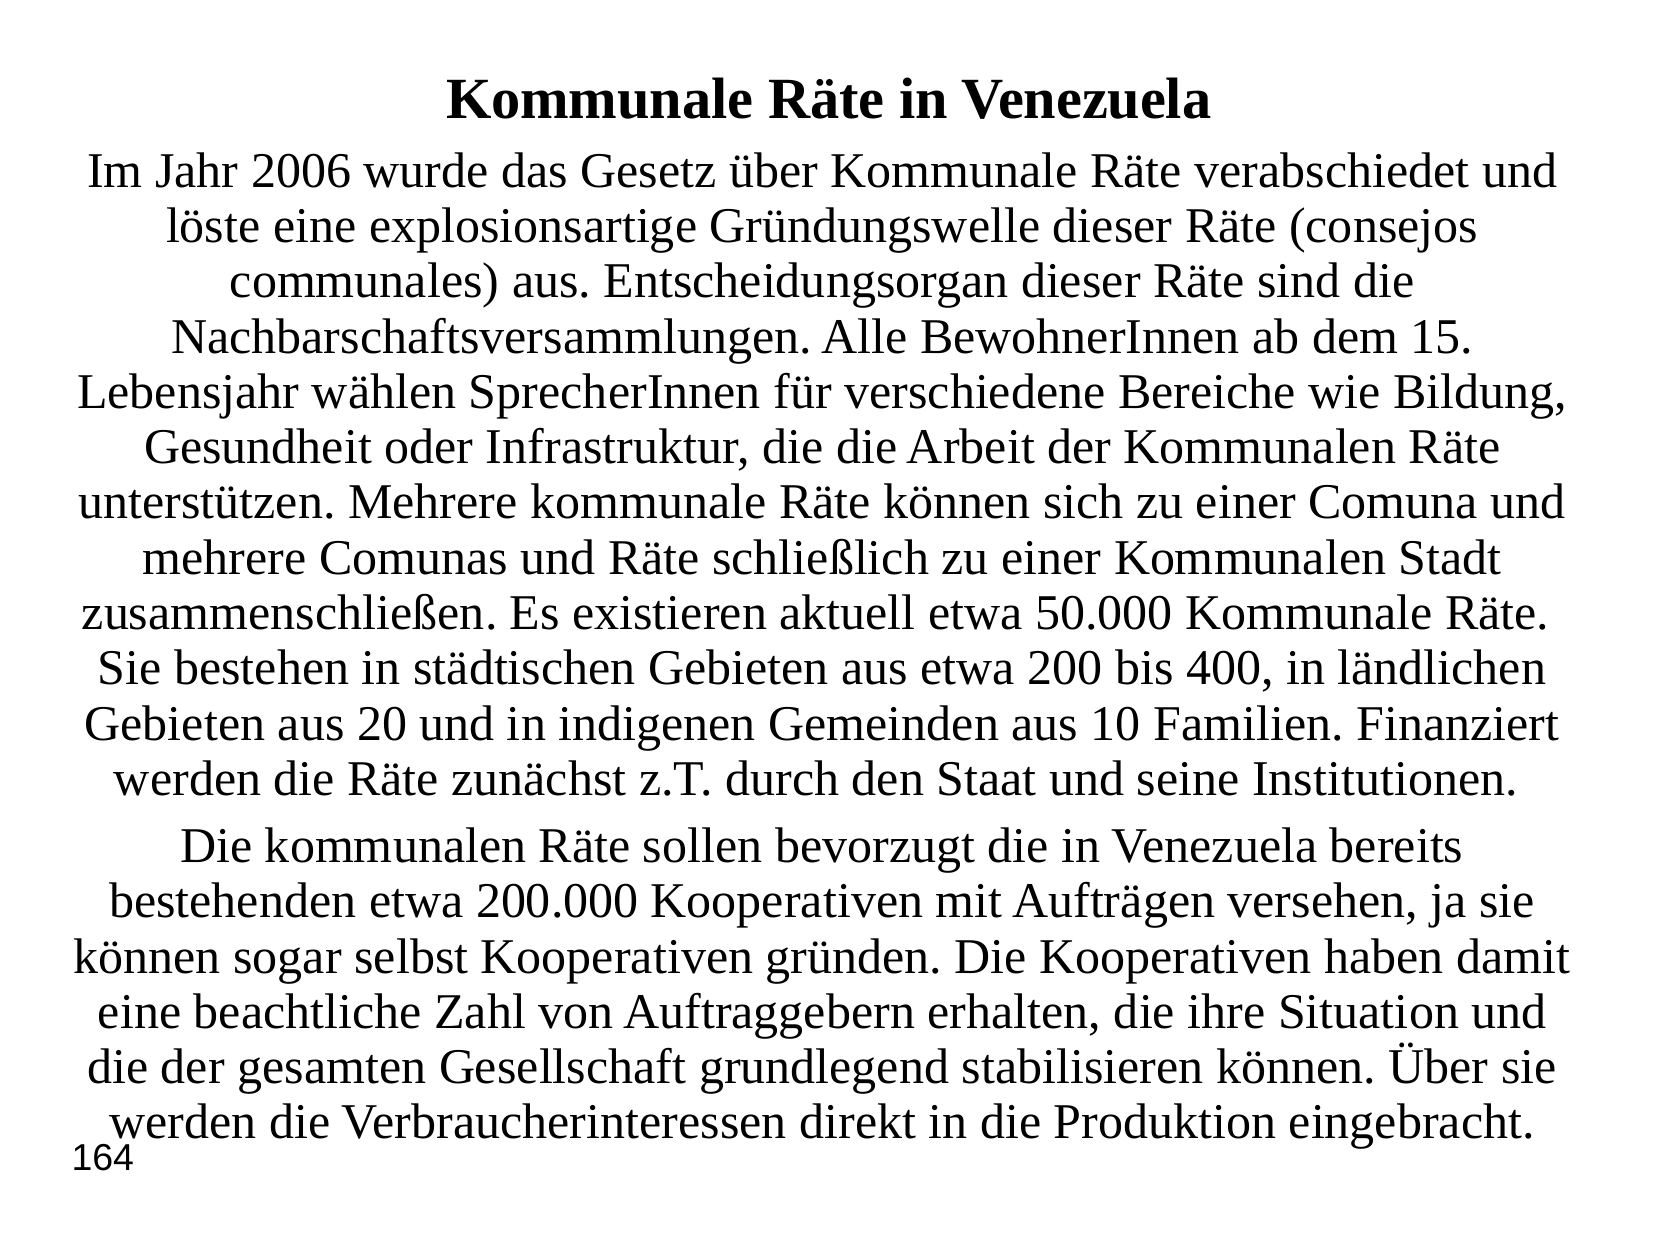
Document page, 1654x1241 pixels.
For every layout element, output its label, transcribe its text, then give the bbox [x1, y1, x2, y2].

text_box [56, 1128, 274, 1199]
text_box Kommunale Räte in Venezuela Im Jahr 2006 wurde das Gesetz über Kommunale Räte verabschiedet und löste eine explosionsartige Gründungswelle dieser Räte (consejos communales) aus. Entscheidungsorgan dieser Räte sind die Nachbarschaftsversammlungen. Alle BewohnerInnen ab dem 15. Lebensjahr wählen SprecherInnen für verschiedene Bereiche wie Bildung, Gesundheit oder Infrastruktur, die die Arbeit der Kommunalen Räte unterstützen. Mehrere kommunale Räte können sich zu einer Comuna und mehrere Comunas und Räte schließlich zu einer Kommunalen Stadt zusammenschließen. Es existieren aktuell etwa 50.000 Kommunale Räte. Sie bestehen in städtischen Gebieten aus etwa 200 bis 400, in ländlichen Gebieten aus 20 und in indigenen Gemeinden aus 10 Familien. Finanziert werden die Räte zunächst z.T. durch den Staat und seine Institutionen. Die kommunalen Räte sollen bevorzugt die in Venezuela bereits bestehenden etwa 200.000 Kooperativen mit Aufträgen versehen, ja sie können sogar selbst Kooperativen gründen. Die Kooperativen haben damit eine beachtliche Zahl von Auftraggebern erhalten, die ihre Situation und die der gesamten Gesellschaft grundlegend stabilisieren können. Über sie werden die Verbraucherinteressen direkt in die Produktion eingebracht. [59, 59, 1595, 1158]
